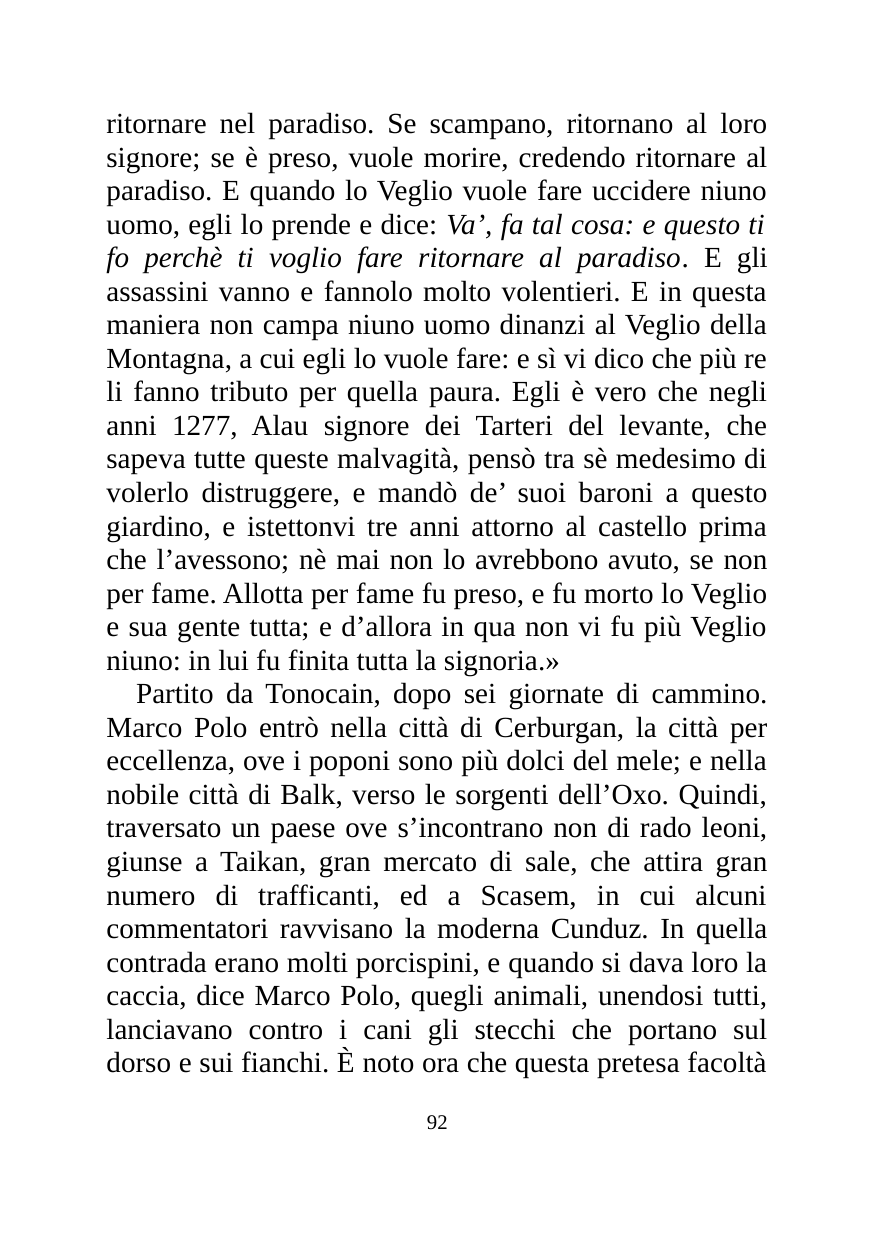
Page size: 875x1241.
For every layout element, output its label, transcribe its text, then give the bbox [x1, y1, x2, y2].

text ritornare nel paradiso. Se scampano, ritornano al loro signore; se è preso, vuole morire, credendo ritornare al paradiso. E quando lo Veglio vuole fare uccidere niuno uomo, egli lo prende e dice: Va’, fa tal cosa: e questo ti fo perchè ti voglio fare ritornare al paradiso. E gli assassini vanno e fannolo molto volentieri. E in questa maniera non campa niuno uomo dinanzi al Veglio della Montagna, a cui egli lo vuole fare: e sì vi dico che più re li fanno tributo per quella paura. Egli è vero che negli anni 1277, Alau signore dei Tarteri del levante, che sapeva tutte queste malvagità, pensò tra sè medesimo di volerlo distruggere, e mandò de’ suoi baroni a questo giardino, e istettonvi tre anni attorno al castello prima che l’avessono; nè mai non lo avrebbono avuto, se non per fame. Allotta per fame fu preso, e fu morto lo Veglio e sua gente tutta; e d’allora in qua non vi fu più Veglio niuno: in lui fu finita tutta la signoria.» [106, 106, 768, 676]
text Partito da Tonocain, dopo sei giornate di cammino. Marco Polo entrò nella città di Cerburgan, la città per eccellenza, ove i poponi sono più dolci del mele; e nella nobile città di Balk, verso le sorgenti dell’Oxo. Quindi, traversato un paese ove s’incontrano non di rado leoni, giunse a Taikan, gran mercato di sale, che attira gran numero di trafficanti, ed a Scasem, in cui alcuni commentatori ravvisano la moderna Cunduz. In quella contrada erano molti porcispini, e quando si dava loro la caccia, dice Marco Polo, quegli animali, unendosi tutti, lanciavano contro i cani gli stecchi che portano sul dorso e sui fianchi. È noto ora che questa pretesa facoltà [106, 676, 768, 1079]
